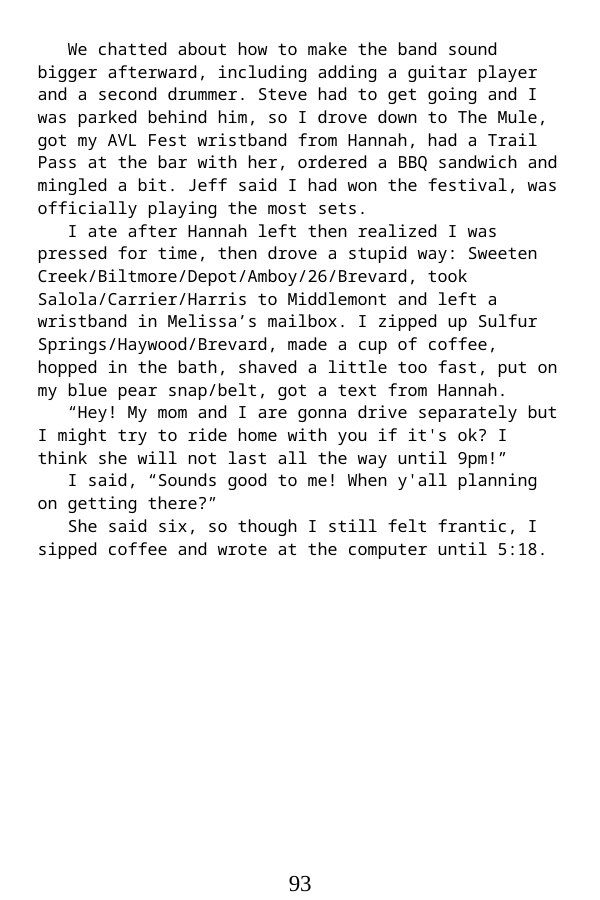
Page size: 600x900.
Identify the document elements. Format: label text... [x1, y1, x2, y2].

text We chatted about how to make the band sound bigger afterward, including adding a guitar player and a second drummer. Steve had to get going and I was parked behind him, so I drove down to The Mule, got my AVL Fest wristband from Hannah, had a Trail Pass at the bar with her, ordered a BBQ sandwich and mingled a bit. Jeff said I had won the festival, was officially playing the most sets. [37, 37, 562, 219]
text I ate after Hannah left then realized I was pressed for time, then drove a stupid way: Sweeten Creek/Biltmore/Depot/Amboy/26/Brevard, took Salola/Carrier/Harris to Middlemont and left a wristband in Melissa’s mailbox. I zipped up Sulfur Springs/Haywood/Brevard, made a cup of coffee, hopped in the bath, shaved a little too fast, put on my blue pear snap/belt, got a text from Hannah. [37, 219, 562, 401]
text I said, “Sounds good to me! When y'all planning on getting there?” [37, 469, 562, 514]
text “Hey! My mom and I are gonna drive separately but I might try to ride home with you if it's ok? I think she will not last all the way until 9pm!” [37, 401, 562, 469]
text She said six, so though I still felt frantic, I sipped coffee and wrote at the computer until 5:18. [37, 514, 562, 560]
